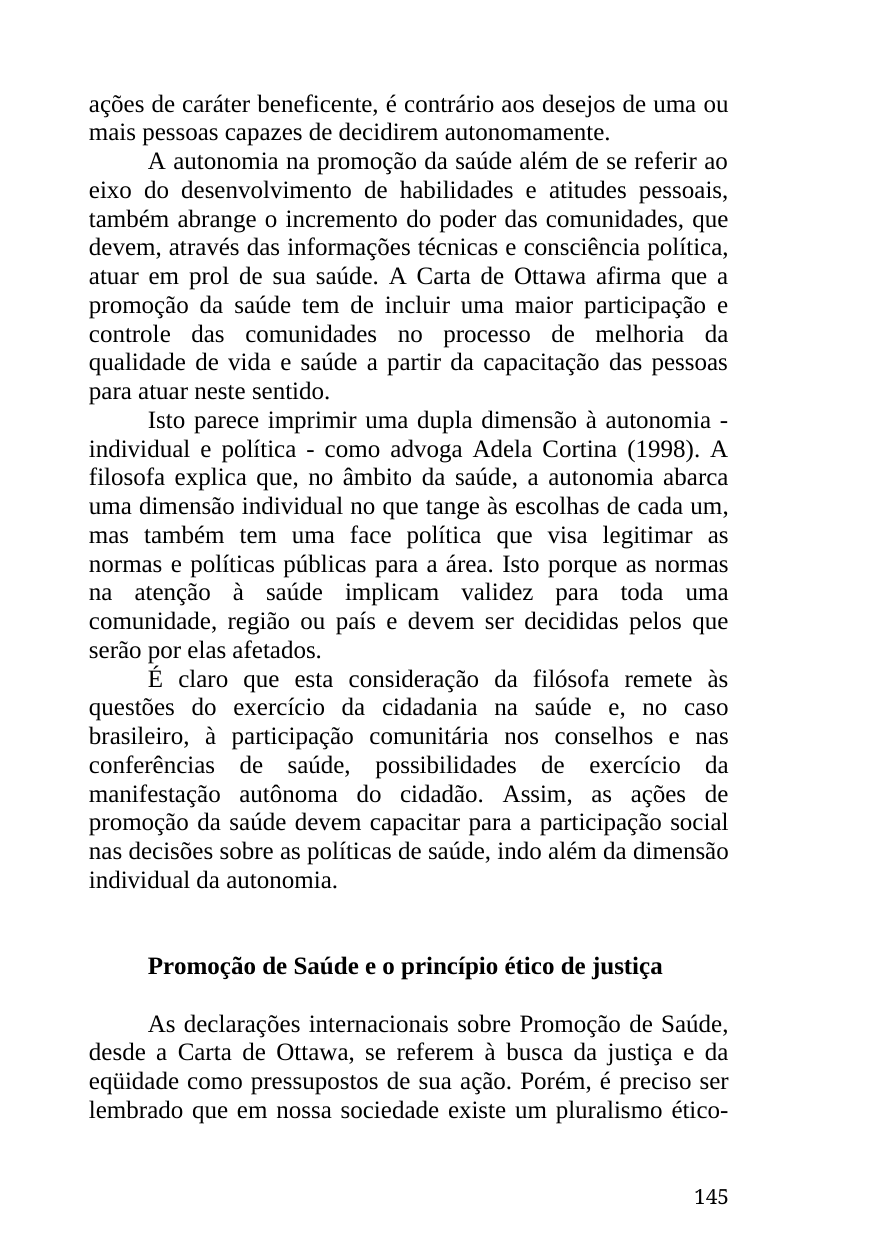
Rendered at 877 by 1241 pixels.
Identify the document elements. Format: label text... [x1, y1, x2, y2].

text ações de caráter beneficente, é contrário aos desejos de uma ou mais pessoas capazes de decidirem autonomamente. [89, 89, 729, 146]
text A autonomia na promoção da saúde além de se referir ao eixo do desenvolvimento de habilidades e atitudes pessoais, também abrange o incremento do poder das comunidades, que devem, através das informações técnicas e consciência política, atuar em prol de sua saúde. A Carta de Ottawa afirma que a promoção da saúde tem de incluir uma maior participação e controle das comunidades no processo de melhoria da qualidade de vida e saúde a partir da capacitação das pessoas para atuar neste sentido. [89, 146, 729, 405]
text Isto parece imprimir uma dupla dimensão à autonomia - individual e política - como advoga Adela Cortina (1998). A filosofa explica que, no âmbito da saúde, a autonomia abarca uma dimensão individual no que tange às escolhas de cada um, mas também tem uma face política que visa legitimar as normas e políticas públicas para a área. Isto porque as normas na atenção à saúde implicam validez para toda uma comunidade, região ou país e devem ser decididas pelos que serão por elas afetados. [89, 405, 729, 664]
text É claro que esta consideração da filósofa remete às questões do exercício da cidadania na saúde e, no caso brasileiro, à participação comunitária nos conselhos e nas conferências de saúde, possibilidades de exercício da manifestação autônoma do cidadão. Assim, as ações de promoção da saúde devem capacitar para a participação social nas decisões sobre as políticas de saúde, indo além da dimensão individual da autonomia. [89, 664, 729, 894]
text As declarações internacionais sobre Promoção de Saúde, desde a Carta de Ottawa, se referem à busca da justiça e da eqüidade como pressupostos de sua ação. Porém, é preciso ser lembrado que em nossa sociedade existe um pluralismo ético- [89, 1009, 729, 1124]
text Promoção de Saúde e o princípio ético de justiça [89, 951, 729, 980]
